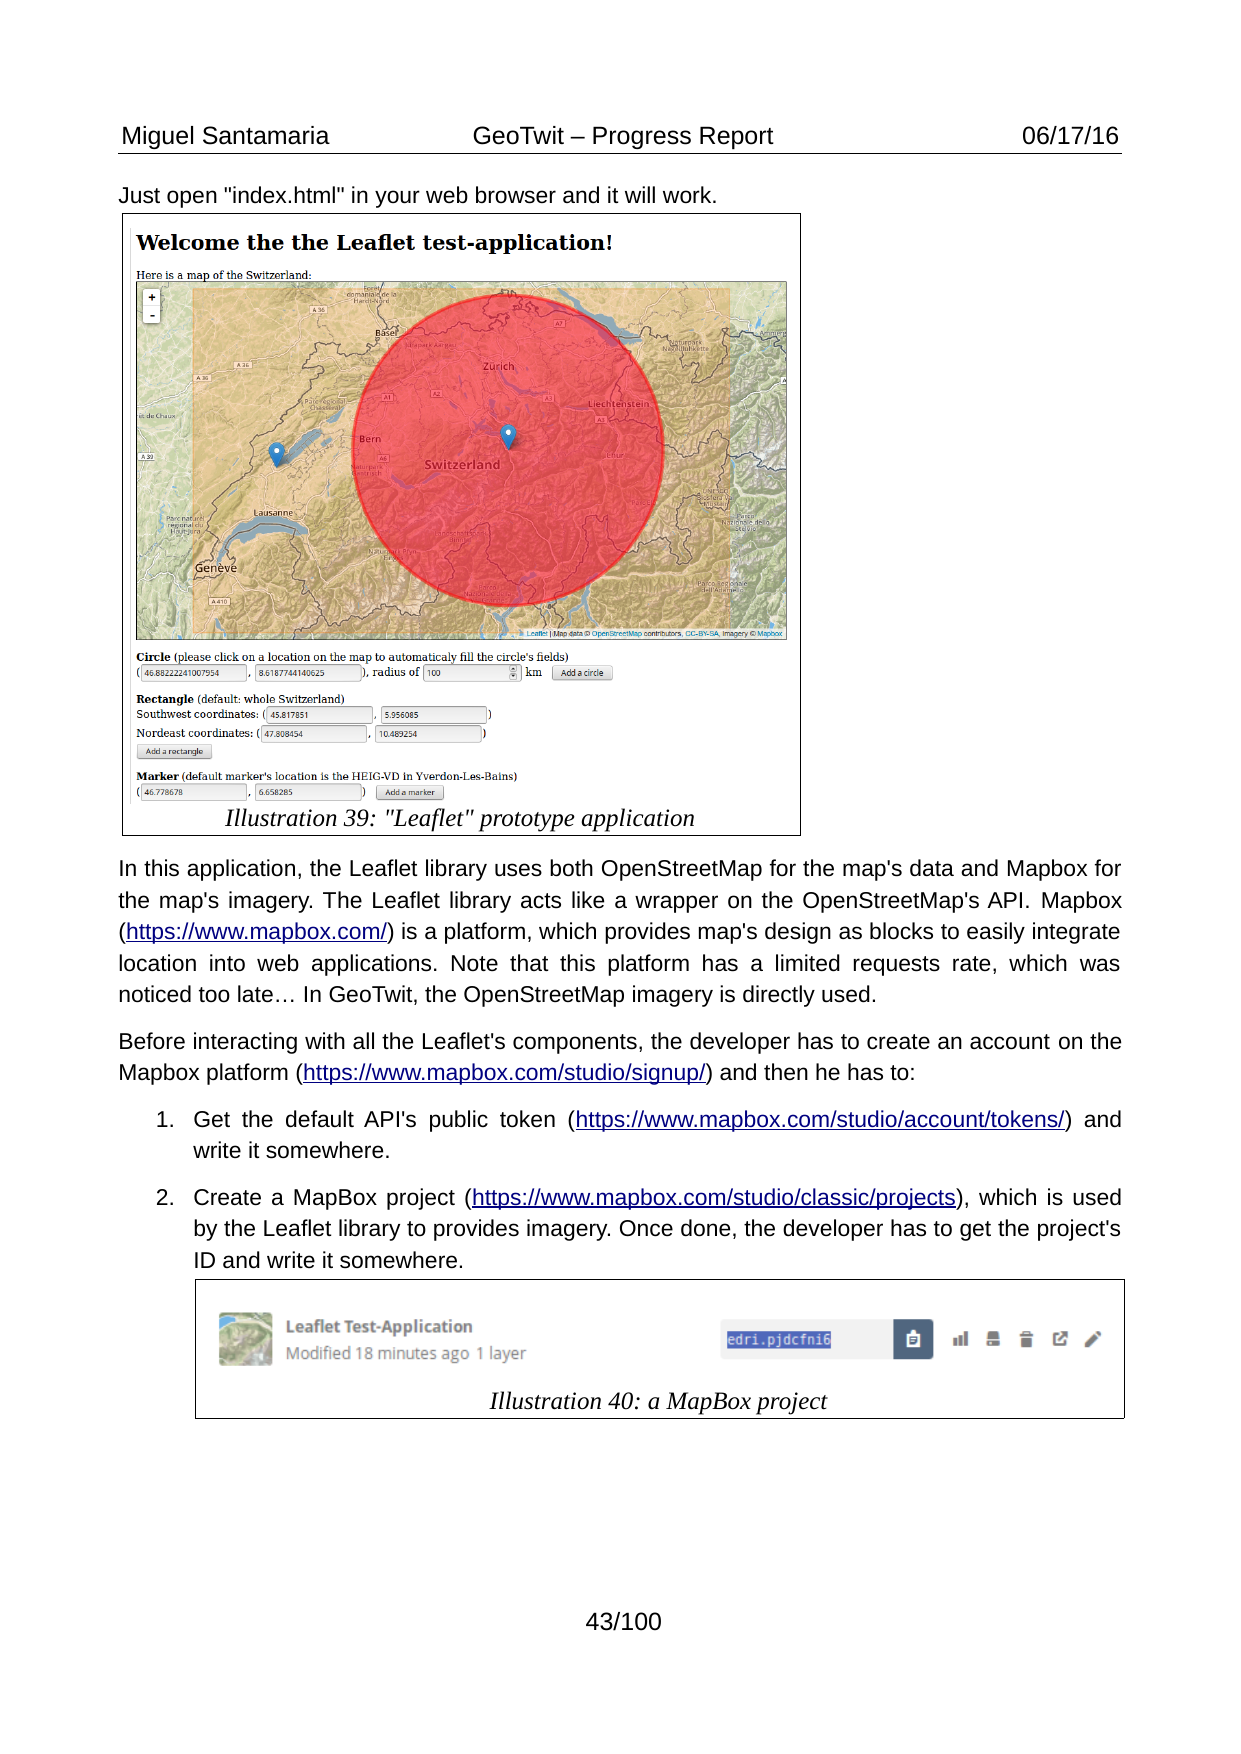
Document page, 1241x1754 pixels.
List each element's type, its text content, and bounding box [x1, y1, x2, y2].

text Illustration 39: "Leaflet" prototype application [125, 804, 797, 832]
picture [130, 228, 792, 804]
list [196, 1280, 1124, 1418]
list Illustration 40: a MapBox project [198, 1386, 1121, 1414]
text Just open "index.html" in your web browser and it will work. [118, 182, 1122, 209]
text [123, 214, 800, 835]
text Before interacting with all the Leaflet's components, the developer has to create an account on the Mapbox platform (https://www.mapbox.com/studio/signup/) and then he has to: [118, 1028, 1122, 1086]
list Get the default API's public token (https://www.mapbox.com/studio/account/tokens/) and write it somewhere. [156, 1106, 1122, 1164]
text In this application, the Leaflet library uses both OpenStreetMap for the map's data and Mapbox for the map's imagery. The Leaflet library acts like a wrapper on the OpenStreetMap's API. Mapbox (https://www.mapbox.com/) is a platform, which provides map's design as blocks to easily integrate location into web applications. Note that this platform has a limited requests rate, which was noticed too late… In GeoTwit, the OpenStreetMap imagery is directly used. [118, 804, 1122, 1008]
picture [198, 1294, 1121, 1386]
list Create a MapBox project (https://www.mapbox.com/studio/classic/projects), which is used by the Leaflet library to provides imagery. Once done, the developer has to get the project's ID and write it somewhere. [156, 1184, 1122, 1273]
